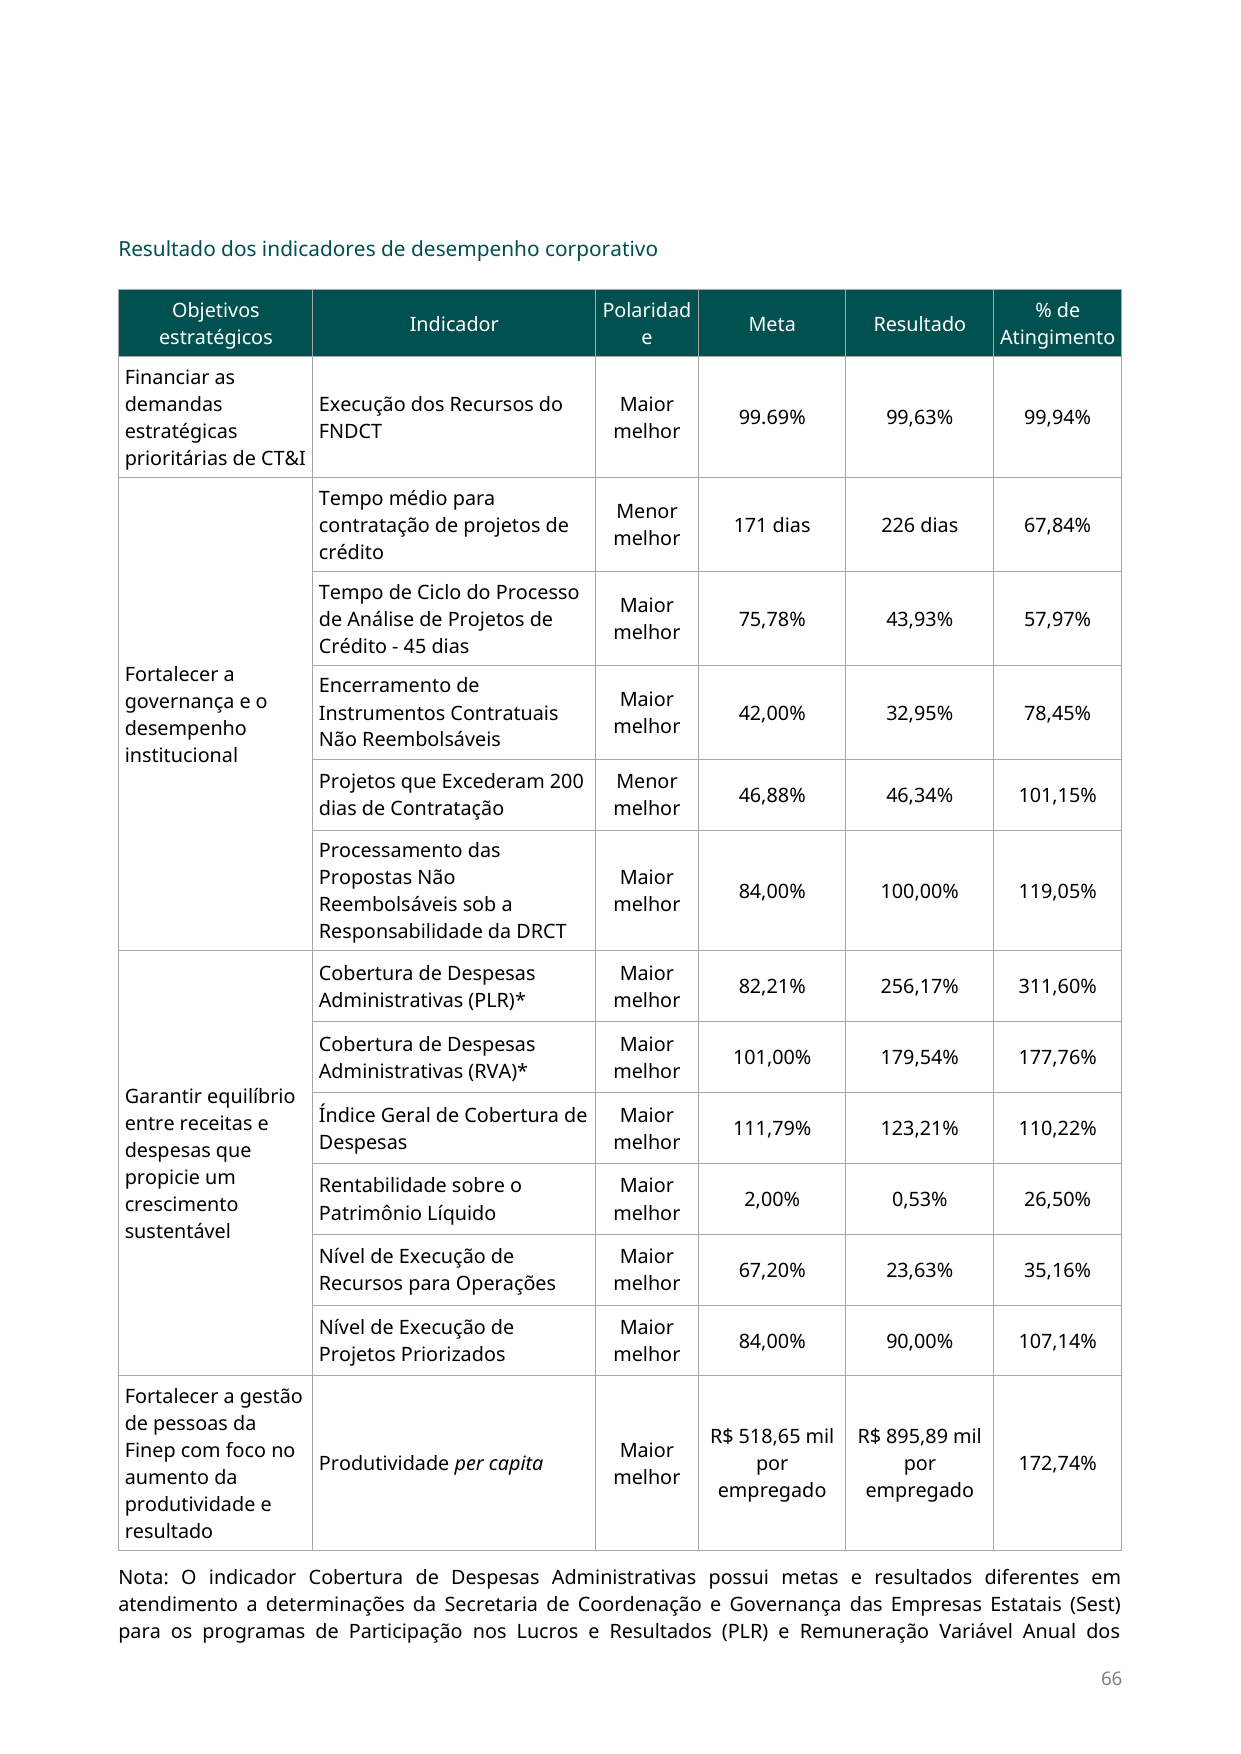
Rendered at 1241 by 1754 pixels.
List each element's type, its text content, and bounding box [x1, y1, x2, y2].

table_cell Maior melhor [596, 831, 698, 950]
table_cell 171 dias [699, 478, 845, 571]
table_cell Maior melhor [596, 951, 698, 1021]
table_header % de Atingimento [994, 290, 1121, 356]
text Resultado dos indicadores de desempenho corporativo [118, 234, 1122, 263]
table_cell 2,00% [699, 1164, 845, 1234]
table_cell 82,21% [699, 951, 845, 1021]
table_cell Fortalecer a governança e o desempenho institucional [119, 478, 312, 950]
table_cell Maior melhor [596, 1235, 698, 1304]
table_cell 84,00% [699, 1306, 845, 1375]
table_cell 179,54% [846, 1022, 993, 1092]
table_cell R$ 518,65 mil por empregado [699, 1376, 845, 1550]
table_cell 172,74% [994, 1376, 1121, 1550]
table_cell 177,76% [994, 1022, 1121, 1092]
table_cell Maior melhor [596, 666, 698, 759]
table_cell 32,95% [846, 666, 993, 759]
table_cell Índice Geral de Cobertura de Despesas [313, 1093, 595, 1163]
table_cell Nível de Execução de Projetos Priorizados [313, 1306, 595, 1375]
table_header Resultado [846, 290, 993, 356]
table_cell Financiar as demandas estratégicas prioritárias de CT&I [119, 357, 312, 477]
table_cell 46,88% [699, 760, 845, 829]
table_cell R$ 895,89 mil por empregado [846, 1376, 993, 1550]
table_cell 101,00% [699, 1022, 845, 1092]
table_cell Encerramento de Instrumentos Contratuais Não Reembolsáveis [313, 666, 595, 759]
table_cell 99,63% [846, 357, 993, 477]
table_cell Tempo médio para contratação de projetos de crédito [313, 478, 595, 571]
table_cell Fortalecer a gestão de pessoas da Finep com foco no aumento da produtividade e resultado [119, 1376, 312, 1550]
table_cell 26,50% [994, 1164, 1121, 1234]
table_cell 119,05% [994, 831, 1121, 950]
table_cell 23,63% [846, 1235, 993, 1304]
table_cell 67,20% [699, 1235, 845, 1304]
table_cell 78,45% [994, 666, 1121, 759]
table_cell 57,97% [994, 572, 1121, 665]
table_cell 84,00% [699, 831, 845, 950]
table_header Objetivos estratégicos [119, 290, 312, 356]
table_cell 100,00% [846, 831, 993, 950]
table_cell Projetos que Excederam 200 dias de Contratação [313, 760, 595, 829]
table_cell 311,60% [994, 951, 1121, 1021]
table_cell Processamento das Propostas Não Reembolsáveis sob a Responsabilidade da DRCT [313, 831, 595, 950]
table_cell 43,93% [846, 572, 993, 665]
table_cell Produtividade per capita [313, 1376, 595, 1550]
table_cell Maior melhor [596, 572, 698, 665]
table_cell Menor melhor [596, 760, 698, 829]
table_cell 0,53% [846, 1164, 993, 1234]
table_cell 110,22% [994, 1093, 1121, 1163]
table_cell 67,84% [994, 478, 1121, 571]
table_cell Tempo de Ciclo do Processo de Análise de Projetos de Crédito - 45 dias [313, 572, 595, 665]
table_cell 101,15% [994, 760, 1121, 829]
table_cell Rentabilidade sobre o Patrimônio Líquido [313, 1164, 595, 1234]
table_cell Maior melhor [596, 1306, 698, 1375]
table_cell 107,14% [994, 1306, 1121, 1375]
table_cell 75,78% [699, 572, 845, 665]
table_cell 35,16% [994, 1235, 1121, 1304]
table_cell 111,79% [699, 1093, 845, 1163]
table_cell Maior melhor [596, 1164, 698, 1234]
table_cell Maior melhor [596, 1093, 698, 1163]
table_cell 42,00% [699, 666, 845, 759]
text Nota: O indicador Cobertura de Despesas Administrativas possui metas e resultados diferentes em atendimento a determinações da Secretaria de Coordenação e Governança das Empresas Estatais (Sest) para os programas de Participação nos Lucros e Resultados (PLR) e Remuneração Variável Anual dos [118, 1564, 1122, 1644]
table_cell Cobertura de Despesas Administrativas (RVA)* [313, 1022, 595, 1092]
table_cell 46,34% [846, 760, 993, 829]
table_cell 99,94% [994, 357, 1121, 477]
table_cell Execução dos Recursos do FNDCT [313, 357, 595, 477]
table_cell Cobertura de Despesas Administrativas (PLR)* [313, 951, 595, 1021]
table_cell 226 dias [846, 478, 993, 571]
table_header Meta [699, 290, 845, 356]
table_cell Menor melhor [596, 478, 698, 571]
table_cell Garantir equilíbrio entre receitas e despesas que propicie um crescimento sustentável [119, 951, 312, 1375]
table_cell 90,00% [846, 1306, 993, 1375]
table_cell Maior melhor [596, 357, 698, 477]
table_cell 99.69% [699, 357, 845, 477]
table_cell Nível de Execução de Recursos para Operações [313, 1235, 595, 1304]
table_cell 123,21% [846, 1093, 993, 1163]
table_cell Maior melhor [596, 1022, 698, 1092]
table_header Polaridade [596, 290, 698, 356]
table_cell Maior melhor [596, 1376, 698, 1550]
table_header Indicador [313, 290, 595, 356]
table_cell 256,17% [846, 951, 993, 1021]
